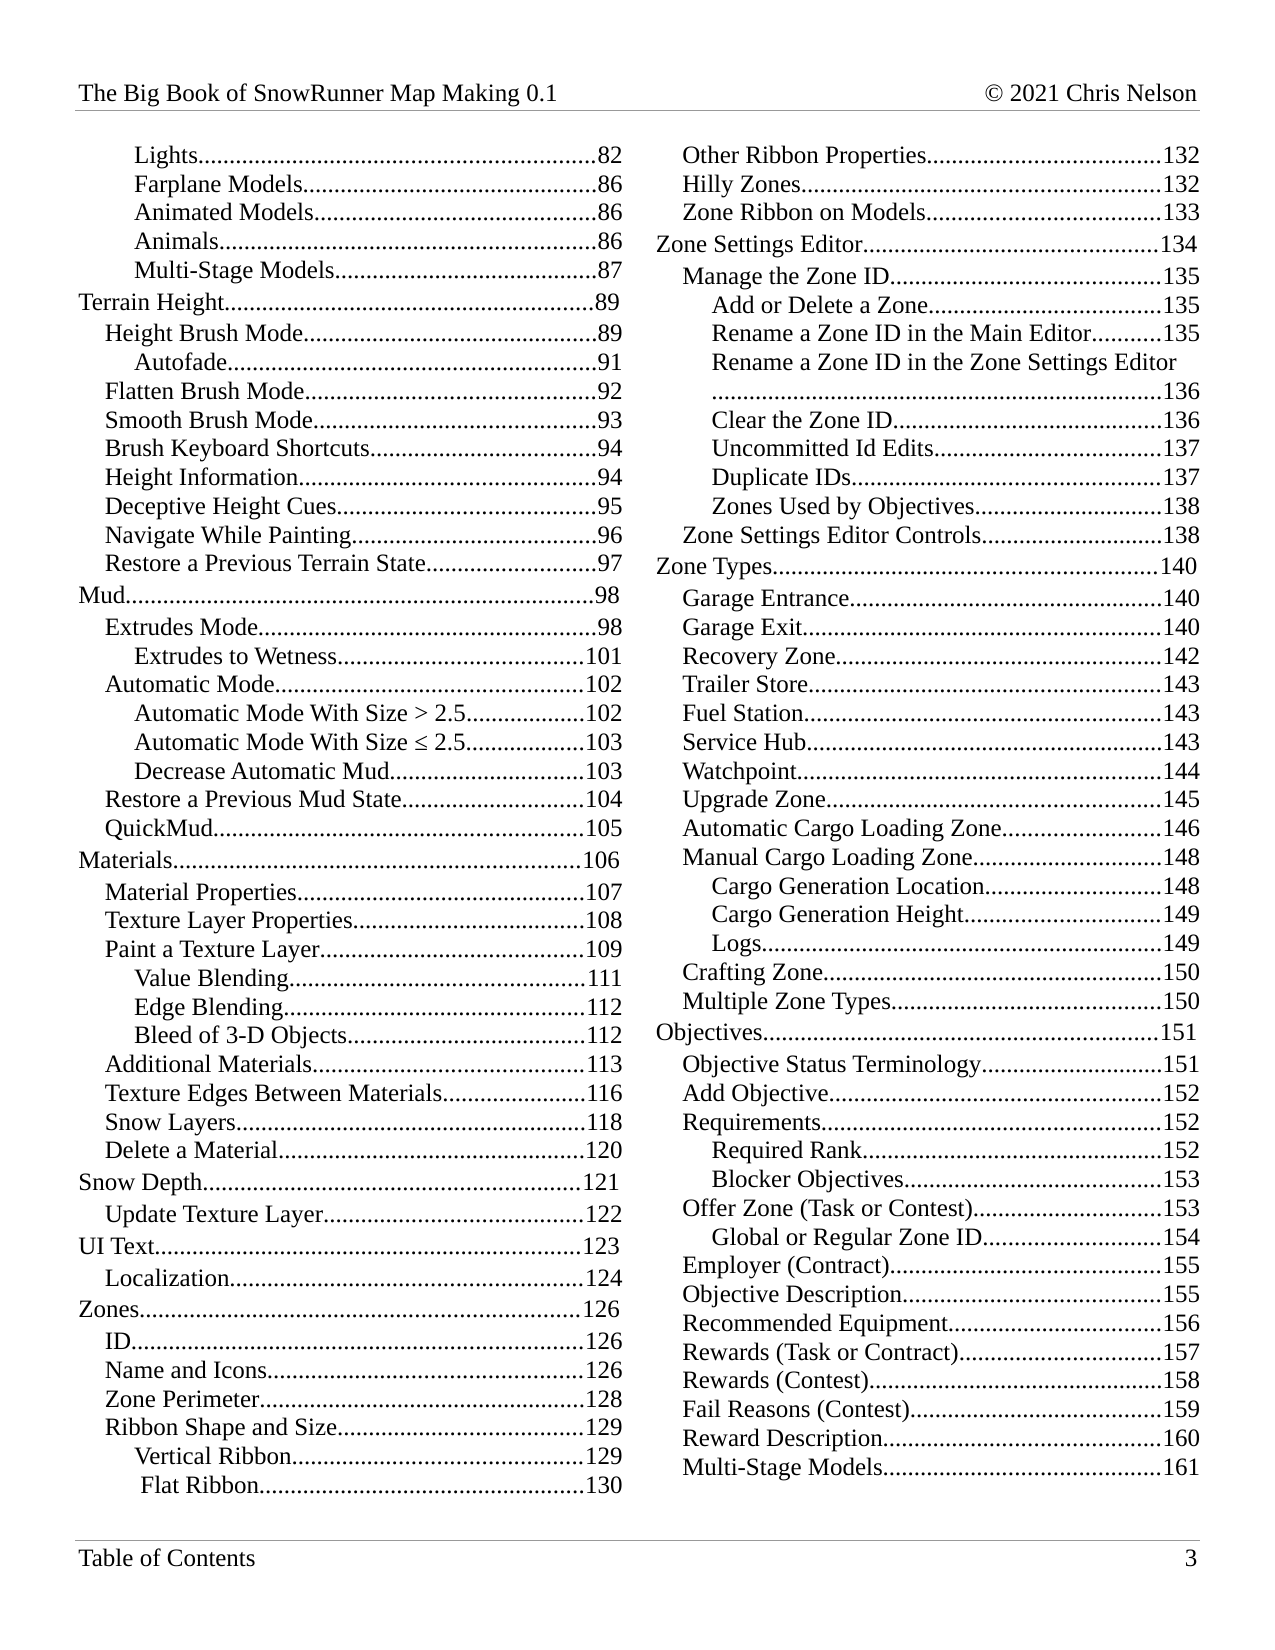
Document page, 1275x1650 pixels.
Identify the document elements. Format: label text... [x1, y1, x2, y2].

text Automatic Mode With Size ≤ 2.5 103 [134, 727, 622, 756]
text Objective Status Terminology 151 [682, 1049, 1200, 1078]
text Bleed of 3‑D Objects 112 [134, 1021, 622, 1049]
text Watchpoint 144 [682, 756, 1200, 784]
text Multi-Stage Models 161 [682, 1452, 1200, 1481]
text Service Hub 143 [682, 727, 1200, 756]
text Flat Ribbon 130 [134, 1470, 622, 1499]
text Zone Ribbon on Models 133 [682, 197, 1200, 226]
text Smooth Brush Mode 93 [104, 405, 622, 433]
text Fuel Station 143 [682, 698, 1200, 727]
text Extrudes Mode 98 [104, 612, 622, 641]
text QuickMud 105 [104, 813, 622, 842]
text Multi-Stage Models 87 [134, 255, 622, 284]
text Employer (Contract) 155 [682, 1251, 1200, 1279]
text Manual Cargo Loading Zone 148 [682, 842, 1200, 871]
text Recommended Equipment 156 [682, 1308, 1200, 1337]
text Edge Blending 112 [134, 992, 622, 1021]
text ID 126 [104, 1326, 622, 1355]
text Global or Regular Zone ID 154 [711, 1222, 1200, 1251]
text Texture Edges Between Materials 116 [104, 1078, 622, 1107]
text Snow Layers 118 [104, 1107, 622, 1136]
text Terrain Height 89 [75, 284, 622, 318]
text Fail Reasons (Contest) 159 [682, 1394, 1200, 1423]
text Objectives 151 [652, 1014, 1200, 1049]
text Manage the Zone ID 135 [682, 261, 1200, 290]
text Trailer Store 143 [682, 669, 1200, 698]
text Blocker Objectives 153 [711, 1164, 1200, 1193]
text Zone Settings Editor 134 [652, 226, 1200, 261]
text Restore a Previous Terrain State 97 [104, 548, 622, 577]
text Height Information 94 [104, 462, 622, 491]
text Rename a Zone ID in the Zone Settings Editor 136 [711, 347, 1200, 405]
text Vertical Ribbon 129 [134, 1441, 622, 1470]
text Mud 98 [75, 577, 622, 612]
text Automatic Cargo Loading Zone 146 [682, 813, 1200, 842]
text Navigate While Painting 96 [104, 520, 622, 548]
text Add Objective 152 [682, 1078, 1200, 1107]
text Ribbon Shape and Size 129 [104, 1412, 622, 1441]
text Localization 124 [104, 1263, 622, 1291]
text Clear the Zone ID 136 [711, 405, 1200, 433]
text Texture Layer Properties 108 [104, 906, 622, 934]
text Duplicate IDs 137 [711, 462, 1200, 491]
text Automatic Mode With Size > 2.5 102 [134, 698, 622, 727]
text Automatic Mode 102 [104, 669, 622, 698]
text Rewards (Task or Contract) 157 [682, 1337, 1200, 1366]
text Recovery Zone 142 [682, 641, 1200, 669]
text Autofade 91 [134, 347, 622, 376]
text Delete a Material 120 [104, 1136, 622, 1164]
text Garage Entrance 140 [682, 583, 1200, 612]
text Deceptive Height Cues 95 [104, 491, 622, 520]
text Other Ribbon Properties 132 [682, 140, 1200, 169]
text Animals 86 [134, 226, 622, 255]
text Required Rank 152 [711, 1136, 1200, 1164]
text Logs 149 [711, 928, 1200, 957]
text Height Brush Mode 89 [104, 318, 622, 347]
text Material Properties 107 [104, 877, 622, 906]
text Requirements 152 [682, 1107, 1200, 1136]
text Snow Depth 121 [75, 1164, 622, 1199]
text Upgrade Zone 145 [682, 784, 1200, 813]
text Zone Types 140 [652, 548, 1200, 583]
text Update Texture Layer 122 [104, 1199, 622, 1228]
text Additional Materials 113 [104, 1049, 622, 1078]
text Zones 126 [75, 1291, 622, 1326]
text Uncommitted Id Edits 137 [711, 433, 1200, 462]
text Rewards (Contest) 158 [682, 1366, 1200, 1394]
text Materials 106 [75, 842, 622, 877]
text Name and Icons 126 [104, 1355, 622, 1384]
text Zones Used by Objectives 138 [711, 491, 1200, 520]
text Multiple Zone Types 150 [682, 986, 1200, 1014]
text Hilly Zones 132 [682, 169, 1200, 197]
text Cargo Generation Height 149 [711, 899, 1200, 928]
text Cargo Generation Location 148 [711, 871, 1200, 899]
text Objective Description 155 [682, 1279, 1200, 1308]
text Brush Keyboard Shortcuts 94 [104, 433, 622, 462]
text Zone Settings Editor Controls 138 [682, 520, 1200, 548]
text Restore a Previous Mud State 104 [104, 784, 622, 813]
text Animated Models 86 [134, 197, 622, 226]
text Garage Exit 140 [682, 612, 1200, 641]
text Reward Description 160 [682, 1423, 1200, 1452]
text Rename a Zone ID in the Main Editor 135 [711, 318, 1200, 347]
text Crafting Zone 150 [682, 957, 1200, 986]
text Offer Zone (Task or Contest) 153 [682, 1193, 1200, 1222]
text Add or Delete a Zone 135 [711, 290, 1200, 318]
text Extrudes to Wetness 101 [134, 641, 622, 669]
text Decrease Automatic Mud 103 [134, 756, 622, 784]
text Paint a Texture Layer 109 [104, 934, 622, 963]
text Lights 82 [134, 140, 622, 169]
text Farplane Models 86 [134, 169, 622, 197]
text Zone Perimeter 128 [104, 1384, 622, 1412]
text Flatten Brush Mode 92 [104, 376, 622, 405]
text Value Blending 111 [134, 963, 622, 992]
text UI Text 123 [75, 1228, 622, 1263]
